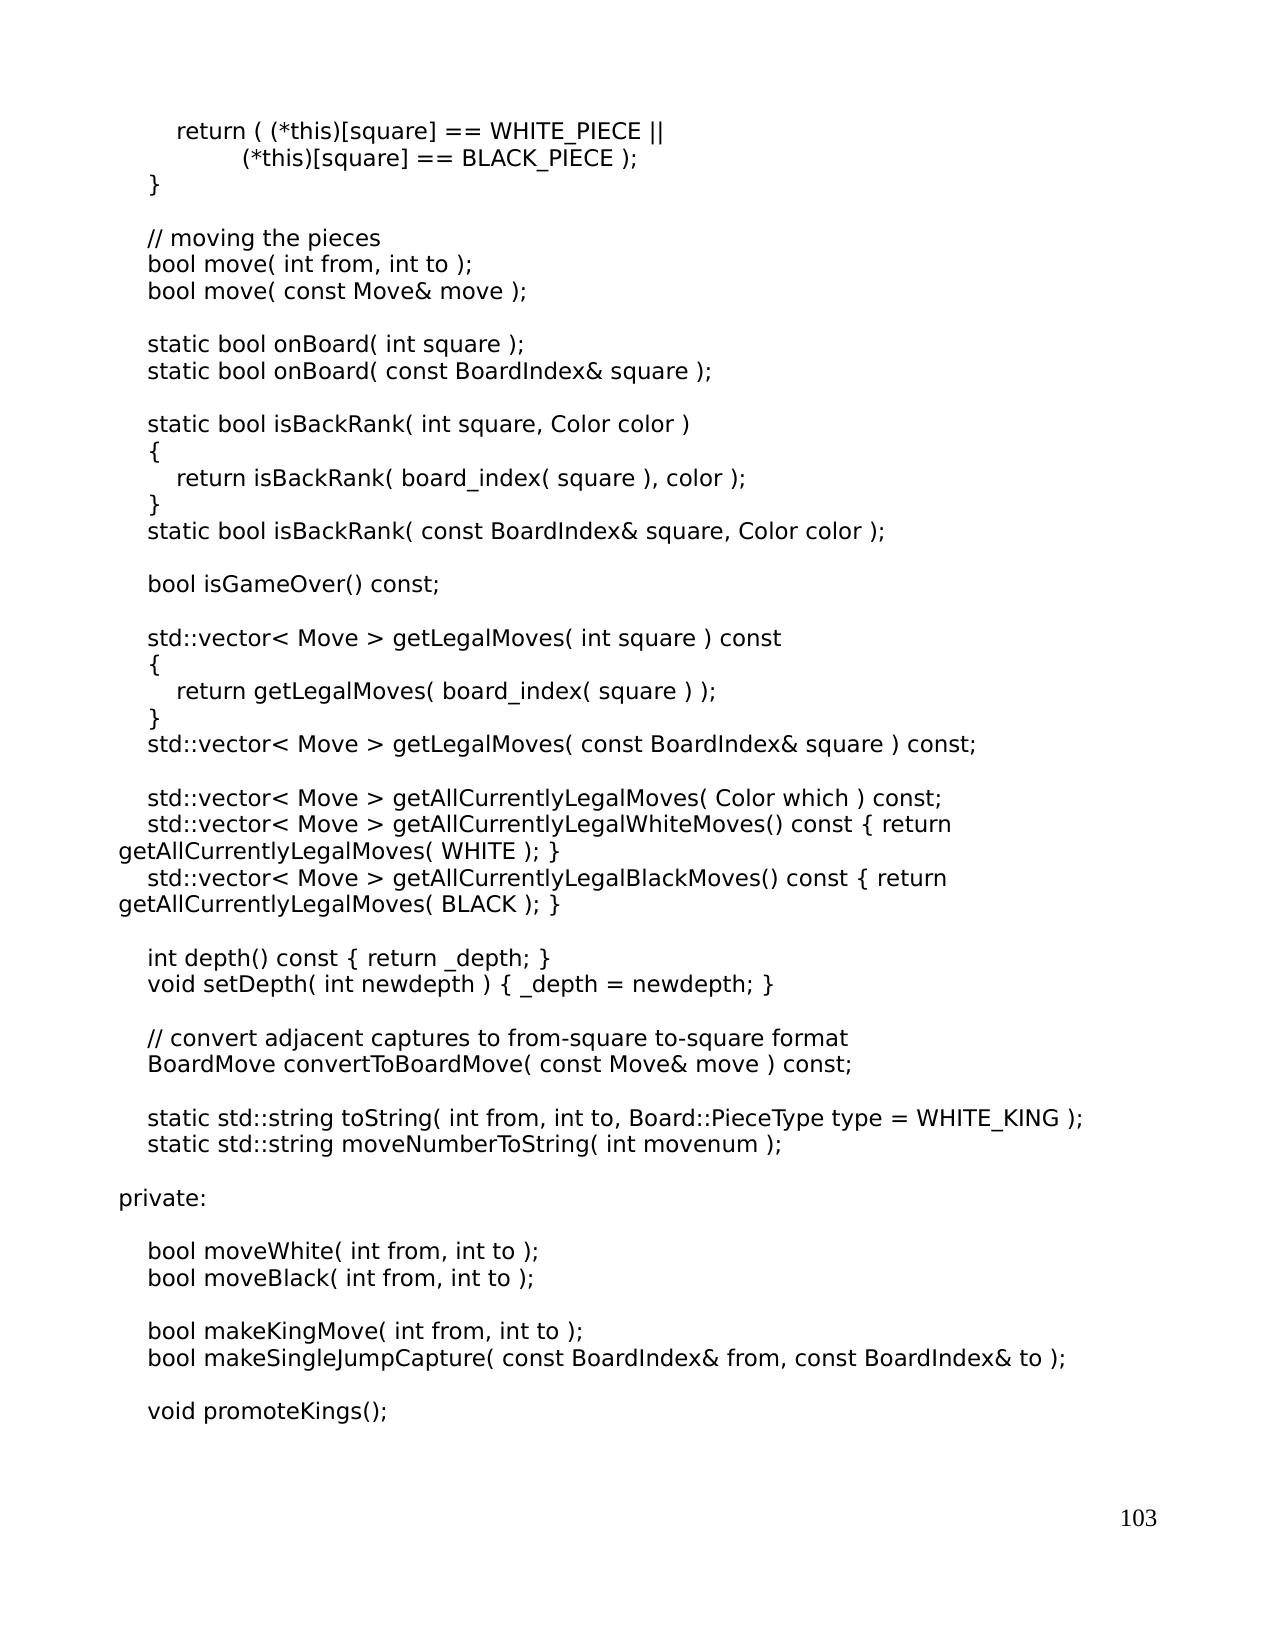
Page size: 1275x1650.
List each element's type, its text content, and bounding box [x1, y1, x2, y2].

text static bool onBoard( const BoardIndex& square ); [118, 358, 1157, 385]
text static bool isBackRank( const BoardIndex& square, Color color ); [118, 518, 1157, 545]
text bool moveWhite( int from, int to ); [118, 1238, 1157, 1265]
text int depth() const { return _depth; } [118, 945, 1157, 971]
text void setDepth( int newdepth ) { _depth = newdepth; } [118, 971, 1157, 998]
text private: [118, 1185, 1157, 1211]
text BoardMove convertToBoardMove( const Move& move ) const; [118, 1051, 1157, 1078]
text bool moveBlack( int from, int to ); [118, 1265, 1157, 1291]
text std::vector< Move > getAllCurrentlyLegalBlackMoves() const { return getAllCurrentlyLegalMoves( BLACK ); } [118, 865, 1157, 918]
text std::vector< Move > getAllCurrentlyLegalWhiteMoves() const { return getAllCurrentlyLegalMoves( WHITE ); } [118, 811, 1157, 865]
text return getLegalMoves( board_index( square ) ); [118, 678, 1157, 705]
text bool isGameOver() const; [118, 571, 1157, 598]
text // convert adjacent captures to from-square to-square format [118, 1025, 1157, 1051]
text bool makeKingMove( int from, int to ); [118, 1318, 1157, 1345]
text { [118, 651, 1157, 678]
text } [118, 171, 1157, 198]
text static std::string toString( int from, int to, Board::PieceType type = WHITE_KING ); [118, 1105, 1157, 1131]
text bool move( const Move& move ); [118, 278, 1157, 305]
text } [118, 491, 1157, 518]
text // moving the pieces [118, 225, 1157, 251]
text return ( (*this)[square] == WHITE_PIECE || [118, 118, 1157, 145]
text bool makeSingleJumpCapture( const BoardIndex& from, const BoardIndex& to ); [118, 1345, 1157, 1371]
text (*this)[square] == BLACK_PIECE ); [118, 145, 1157, 171]
text std::vector< Move > getAllCurrentlyLegalMoves( Color which ) const; [118, 785, 1157, 811]
text { [118, 438, 1157, 465]
text static std::string moveNumberToString( int movenum ); [118, 1131, 1157, 1158]
text } [118, 705, 1157, 731]
text static bool isBackRank( int square, Color color ) [118, 411, 1157, 438]
text void promoteKings(); [118, 1398, 1157, 1425]
text static bool onBoard( int square ); [118, 331, 1157, 358]
text std::vector< Move > getLegalMoves( int square ) const [118, 625, 1157, 651]
text return isBackRank( board_index( square ), color ); [118, 465, 1157, 491]
text bool move( int from, int to ); [118, 251, 1157, 278]
text std::vector< Move > getLegalMoves( const BoardIndex& square ) const; [118, 731, 1157, 758]
